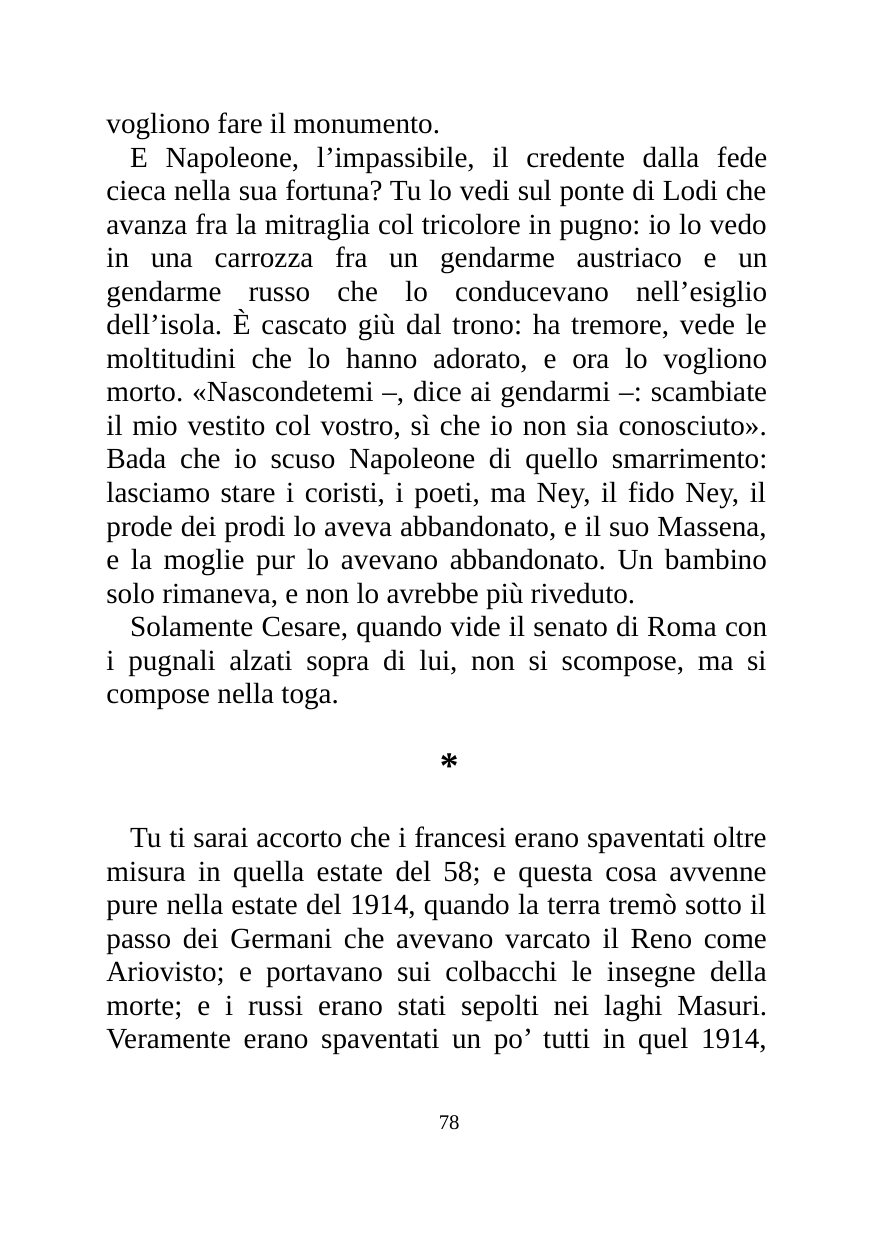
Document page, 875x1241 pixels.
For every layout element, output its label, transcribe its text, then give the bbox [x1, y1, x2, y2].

text vogliono fare il monumento. [106, 106, 768, 140]
text Tu ti sarai accorto che i francesi erano spaventati oltre misura in quella estate del 58; e questa cosa avvenne pure nella estate del 1914, quando la terra tremò sotto il passo dei Germani che avevano varcato il Reno come Ariovisto; e portavano sui colbacchi le insegne della morte; e i russi erano stati sepolti nei laghi Masuri. Veramente erano spaventati un po’ tutti in quel 1914, [106, 820, 768, 1055]
text Solamente Cesare, quando vide il senato di Roma con i pugnali alzati sopra di lui, non si scompose, ma si compose nella toga. [106, 609, 768, 710]
text E Napoleone, l’impassibile, il credente dalla fede cieca nella sua fortuna? Tu lo vedi sul ponte di Lodi che avanza fra la mitraglia col tricolore in pugno: io lo vedo in una carrozza fra un gendarme austriaco e un gendarme russo che lo conducevano nell’esiglio dell’isola. È cascato giù dal trono: ha tremore, vede le moltitudini che lo hanno adorato, e ora lo vogliono morto. «Nascondetemi –, dice ai gendarmi –: scambiate il mio vestito col vostro, sì che io non sia conosciuto». Bada che io scuso Napoleone di quello smarrimento: lasciamo stare i coristi, i poeti, ma Ney, il fido Ney, il prode dei prodi lo aveva abbandonato, e il suo Massena, e la moglie pur lo avevano abbandonato. Un bambino solo rimaneva, e non lo avrebbe più riveduto. [106, 140, 768, 609]
text * [106, 743, 768, 787]
